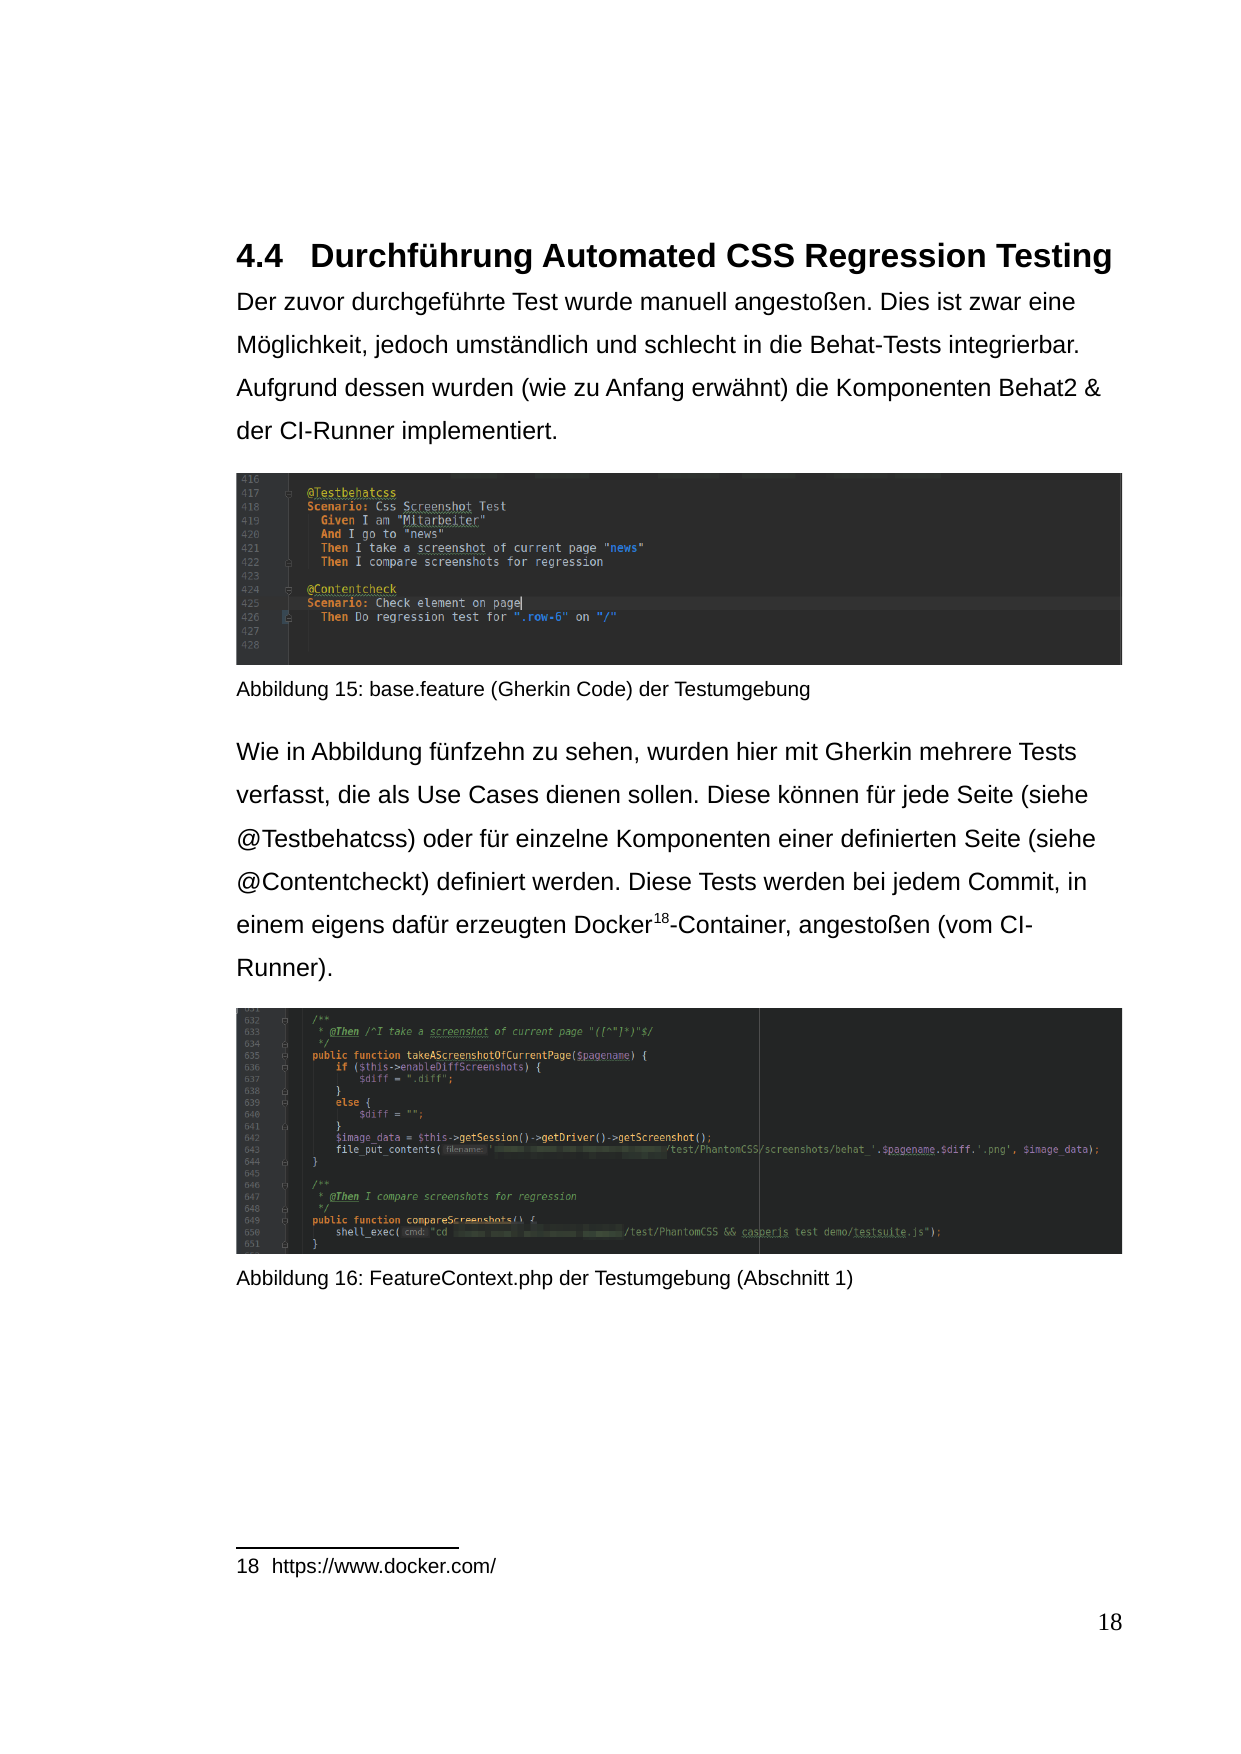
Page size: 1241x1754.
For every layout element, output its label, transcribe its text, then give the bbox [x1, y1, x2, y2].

text Abbildung 15: base.feature (Gherkin Code) der Testumgebung [236, 665, 1122, 701]
subtitle Durchführung Automated CSS Regression Testing [236, 235, 1122, 274]
text [236, 486, 1122, 664]
picture [236, 1008, 1123, 1254]
text https://www.docker.com/ [236, 1554, 1122, 1578]
text Abbildung 16: FeatureContext.php der Testumgebung (Abschnitt 1) [236, 1254, 1122, 1290]
text Der zuvor durchgeführte Test wurde manuell angestoßen. Dies ist zwar eine Möglichkeit, jedoch umständlich und schlecht in die Behat-Tests integrierbar. Aufgrund dessen wurden (wie zu Anfang erwähnt) die Komponenten Behat2 & der CI-Runner implementiert. [236, 287, 1122, 445]
text Wie in Abbildung fünfzehn zu sehen, wurden hier mit Gherkin mehrere Tests verfasst, die als Use Cases dienen sollen. Diese können für jede Seite (siehe @Testbehatcss) oder für einzelne Komponenten einer definierten Seite (siehe @Contentcheckt) definiert werden. Diese Tests werden bei jedem Commit, in einem eigens dafür erzeugten Docker-Container, angestoßen (vom CI-Runner). [236, 737, 1122, 982]
